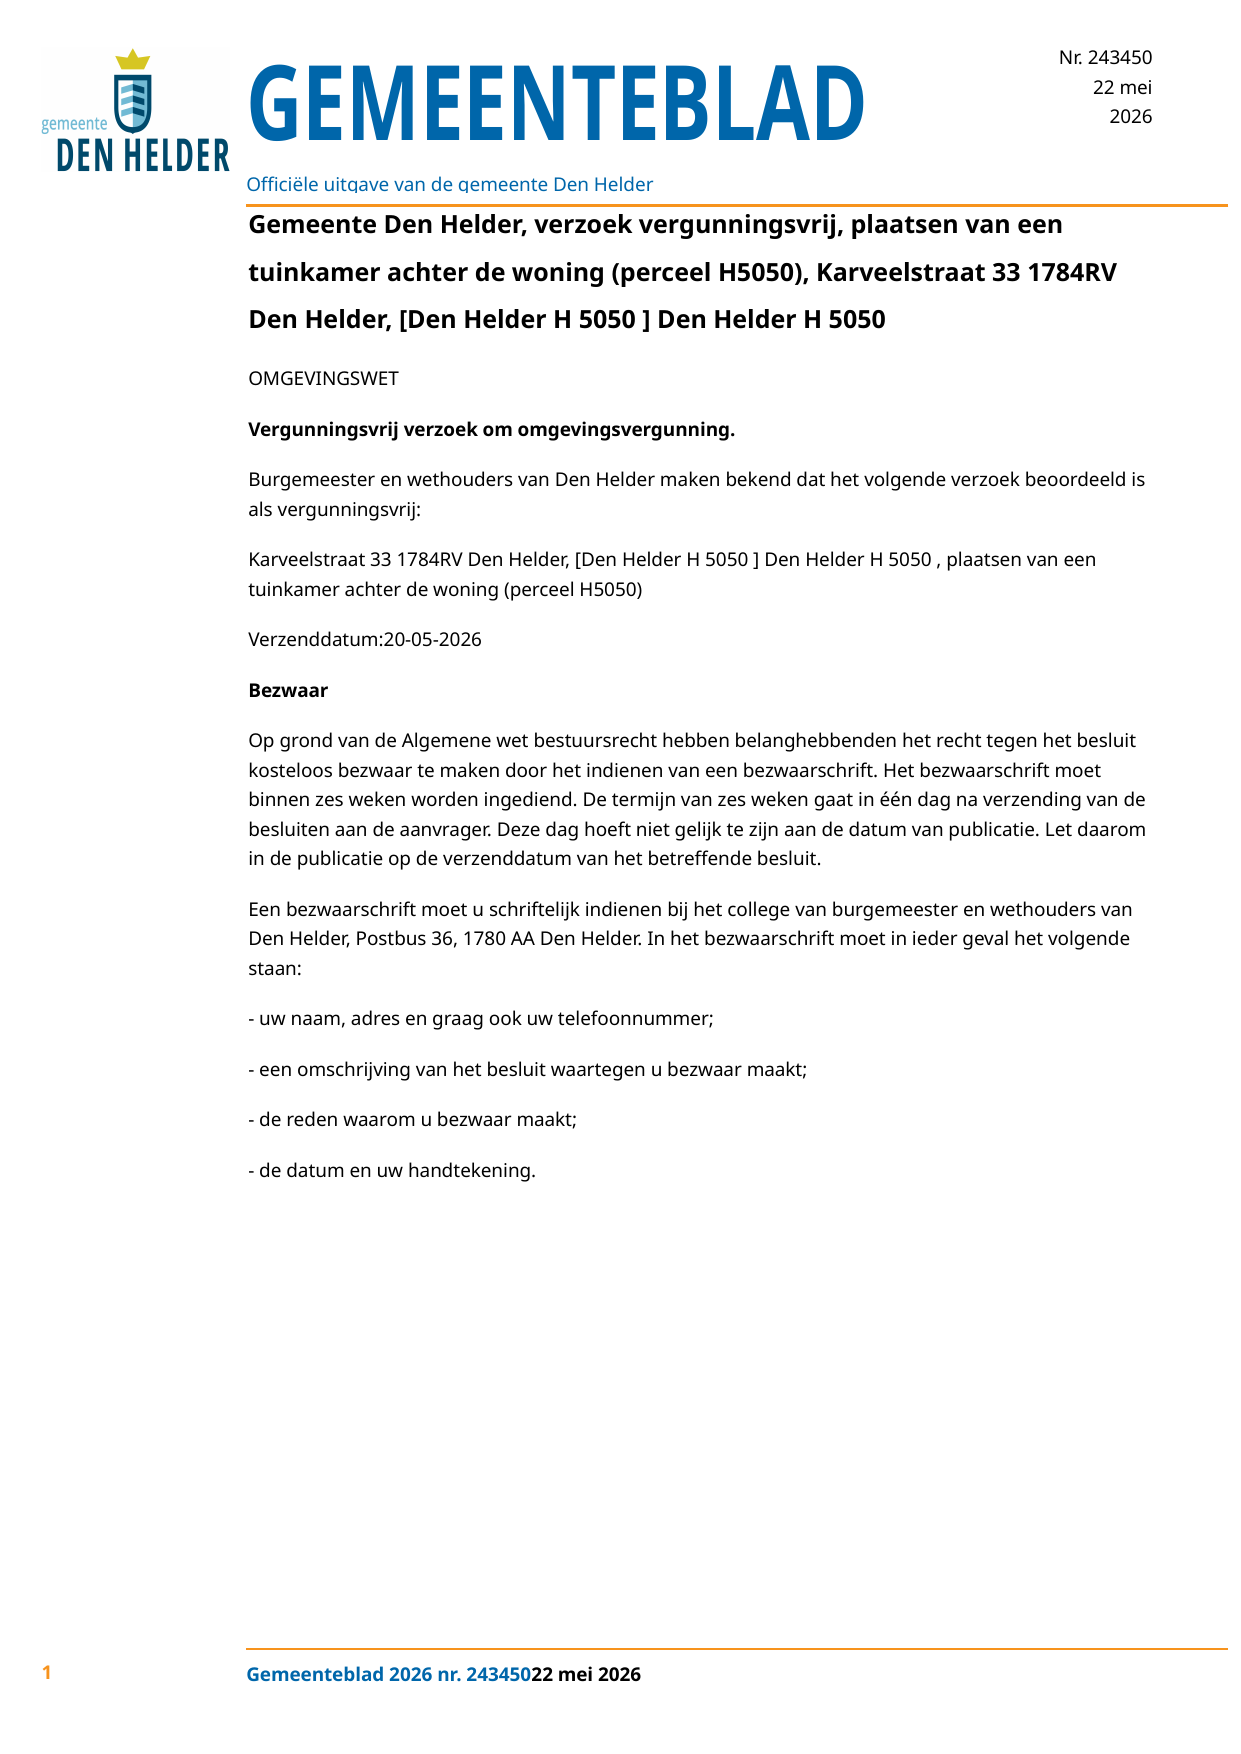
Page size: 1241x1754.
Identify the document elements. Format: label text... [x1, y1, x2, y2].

picture [130, 157, 135, 172]
text - uw naam, adres en graag ook uw telefoonnummer; [248, 1006, 1152, 1031]
text - een omschrijving van het besluit waartegen u bezwaar maakt; [248, 1056, 1152, 1082]
text Op grond van de Algemene wet bestuursrecht hebben belanghebbenden het recht tegen het besluit kosteloos bezwaar te maken door het indienen van een bezwaarschrift. Het bezwaarschrift moet binnen zes weken worden ingediend. De termijn van zes weken gaat in één dag na verzending van de besluiten aan de aanvrager. Deze dag hoeft niet gelijk te zijn aan de datum van publicatie. Let daarom in de publicatie op de verzenddatum van het betreffende besluit. [248, 727, 1152, 871]
text Een bezwaarschrift moet u schriftelijk indienen bij het college van burgemeester en wethouders van Den Helder, Postbus 36, 1780 AA Den Helder. In het bezwaarschrift moet in ieder geval het volgende staan: [248, 896, 1152, 981]
picture [41, 47, 231, 172]
text Verzenddatum:20-05-2026 [248, 626, 1152, 652]
text - de reden waarom u bezwaar maakt; [248, 1106, 1152, 1132]
text - de datum en uw handtekening. [248, 1157, 1152, 1182]
text OMGEVINGSWET [248, 366, 1152, 391]
picture [182, 144, 187, 165]
picture [63, 144, 68, 165]
picture [220, 160, 224, 172]
picture [100, 154, 106, 172]
text Bezwaar [248, 677, 1152, 702]
text Karveelstraat 33 1784RV Den Helder, [Den Helder H 5050 ] Den Helder H 5050 , plaatsen van een tuinkamer achter de woning (perceel H5050) [248, 546, 1152, 602]
text Vergunningsvrij verzoek om omgevingsvergunning. [248, 416, 1152, 442]
text Burgemeester en wethouders van Den Helder maken bekend dat het volgende verzoek beoordeeld is als vergunningsvrij: [248, 466, 1152, 522]
text Gemeente Den Helder, verzoek vergunningsvrij, plaatsen van een tuinkamer achter de woning (perceel H5050), Karveelstraat 33 1784RV Den Helder, [Den Helder H 5050 ] Den Helder H 5050 [248, 207, 1152, 336]
